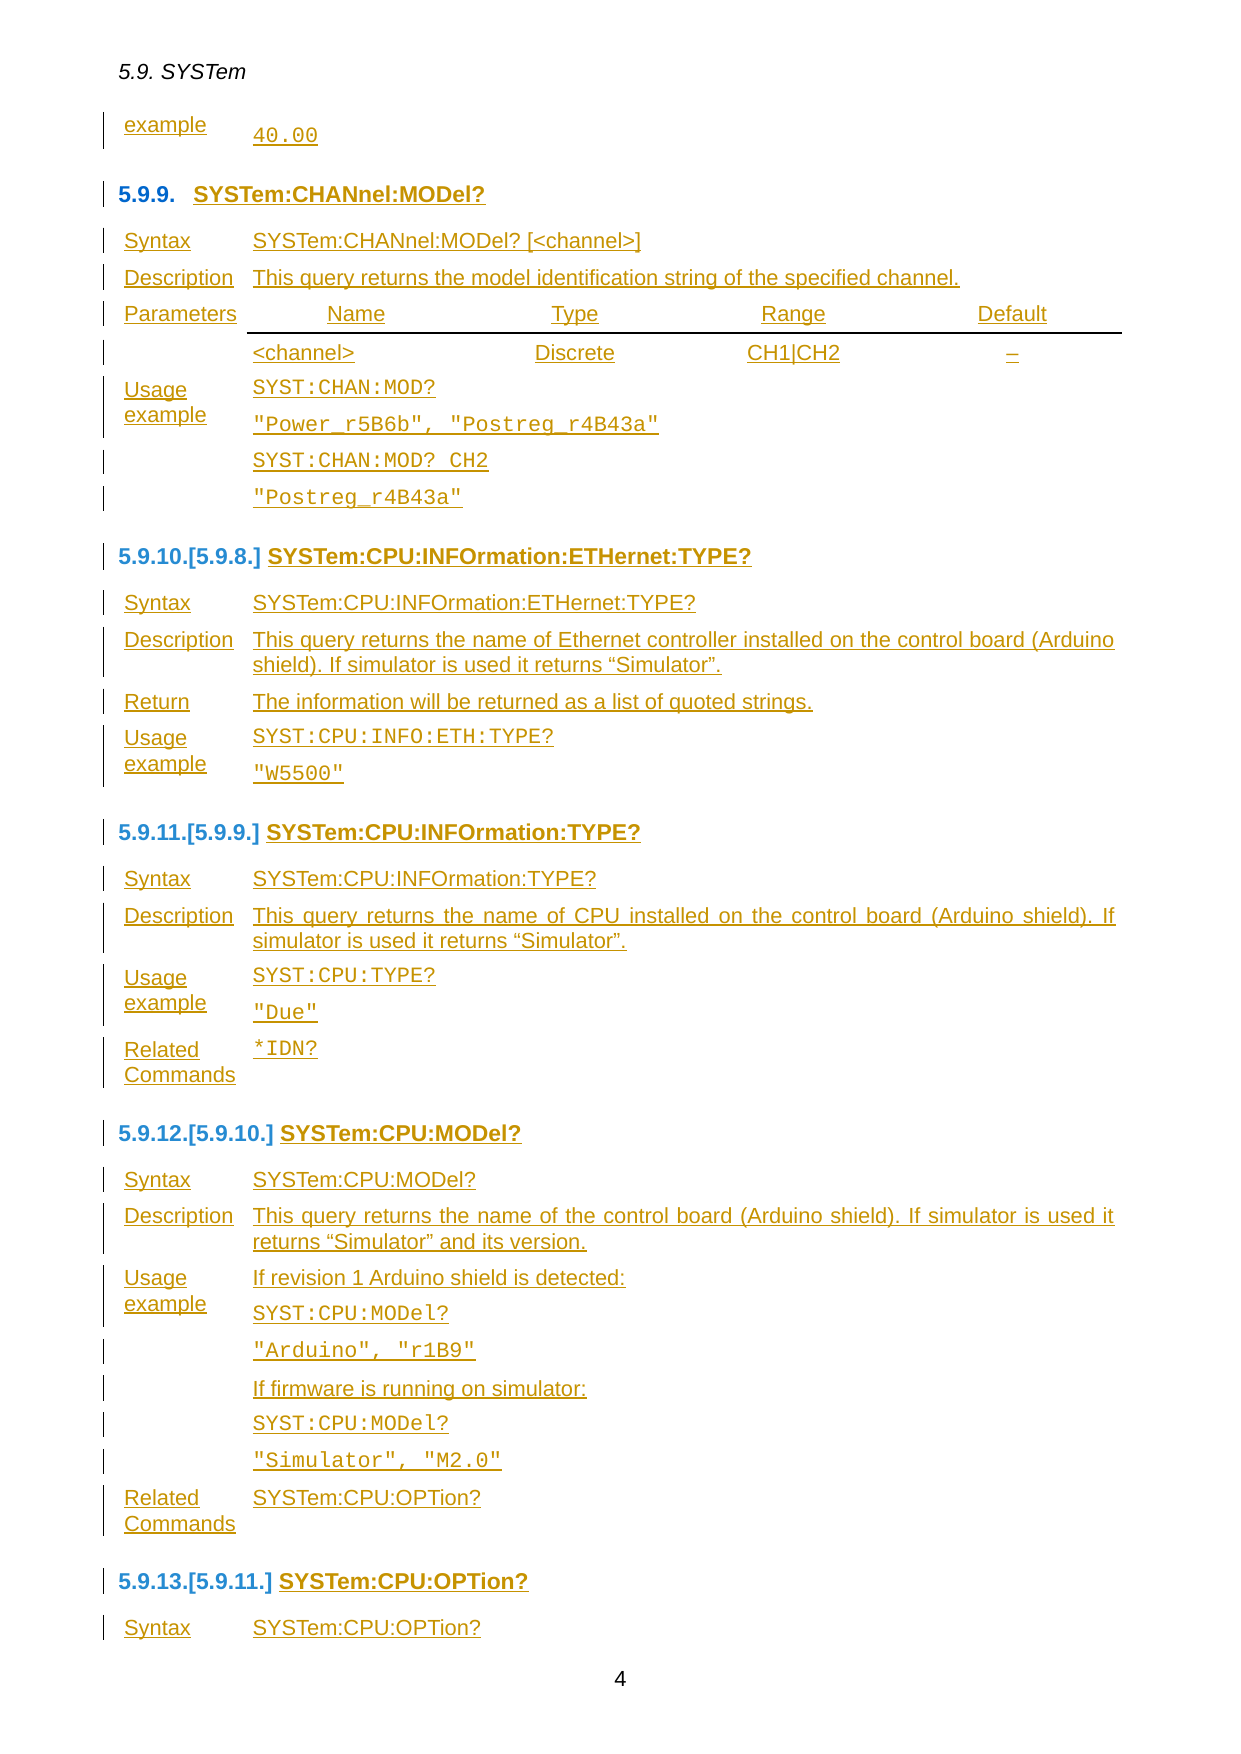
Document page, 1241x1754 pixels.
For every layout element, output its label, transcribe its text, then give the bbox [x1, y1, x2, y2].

subtitle SYSTem:CPU:OPTion? [118, 1568, 1122, 1594]
table_cell *IDN? [247, 1031, 1122, 1093]
table_cell Name [247, 295, 465, 332]
table_header SYSTem:CPU:INFOrmation:ETHernet:TYPE? [247, 584, 1122, 621]
table_cell SYST:CHAN:MOD? "Power_r5B6b", "Postreg_r4B43a" SYST:CHAN:MOD? CH2 "Postreg_r4B43a" [247, 371, 1122, 517]
table_cell Description [118, 1198, 247, 1259]
table_cell SYSTem:CPU:OPTion? [247, 1480, 1122, 1541]
table_cell <channel> [247, 334, 465, 371]
table_cell example [118, 106, 247, 154]
table_cell Default [903, 295, 1122, 332]
table_cell CH1|CH2 [684, 334, 903, 371]
table_cell The information will be returned as a list of quoted strings. [247, 683, 1122, 719]
subtitle SYSTem:CHANnel:MODel? [118, 181, 1122, 207]
table_header SYSTem:CPU:INFOrmation:TYPE? [247, 860, 1122, 897]
table_cell Description [118, 259, 247, 295]
table_cell Parameters [118, 295, 247, 371]
table_cell Type [465, 295, 684, 332]
table_header Syntax [118, 584, 247, 621]
table_cell SYST:CPU:TYPE? "Due" [247, 959, 1122, 1031]
subtitle SYSTem:CPU:INFOrmation:TYPE? [118, 819, 1122, 845]
table_header SYSTem:CPU:OPTion? [247, 1609, 1122, 1646]
table_header SYSTem:CHANnel:MODel? [<channel>] [247, 222, 1122, 259]
table_header SYSTem:CPU:MODel? [247, 1161, 1122, 1198]
table_cell Discrete [465, 334, 684, 371]
table_header Syntax [118, 1161, 247, 1198]
table_cell 40.00 [247, 106, 1122, 154]
table_cell Description [118, 621, 247, 683]
table_cell – [903, 334, 1122, 371]
table_cell SYST:CPU:INFO:ETH:TYPE? "W5500" [247, 720, 1122, 792]
subtitle SYSTem:CPU:MODel? [118, 1120, 1122, 1146]
table_header Syntax [118, 860, 247, 897]
table_cell Related Commands [118, 1031, 247, 1093]
table_cell This query returns the name of Ethernet controller installed on the control board (Arduino shield). If simulator is used it returns “Simulator”. [247, 621, 1122, 683]
table_cell Return [118, 683, 247, 719]
table_cell If revision 1 Arduino shield is detected: SYST:CPU:MODel? "Arduino", "r1B9" If firmware is running on simulator: SYST:CPU:MODel? "Simulator", "M2.0" [247, 1260, 1122, 1479]
table_cell Description [118, 897, 247, 959]
table_cell This query returns the name of CPU installed on the control board (Arduino shield). If simulator is used it returns “Simulator”. [247, 897, 1122, 959]
subtitle SYSTem:CPU:INFOrmation:ETHernet:TYPE? [118, 543, 1122, 569]
table_cell Usage example [118, 720, 247, 792]
table_cell This query returns the name of the control board (Arduino shield). If simulator is used it returns “Simulator” and its version. [247, 1198, 1122, 1259]
table_cell Usage example [118, 959, 247, 1031]
table_cell Related Commands [118, 1480, 247, 1541]
table_cell This query returns the model identification string of the specified channel. [247, 259, 1122, 295]
table_cell Range [684, 295, 903, 332]
table_header Syntax [118, 1609, 247, 1646]
table_cell Usage example [118, 1260, 247, 1479]
table_header Syntax [118, 222, 247, 259]
table_cell Usage example [118, 371, 247, 517]
